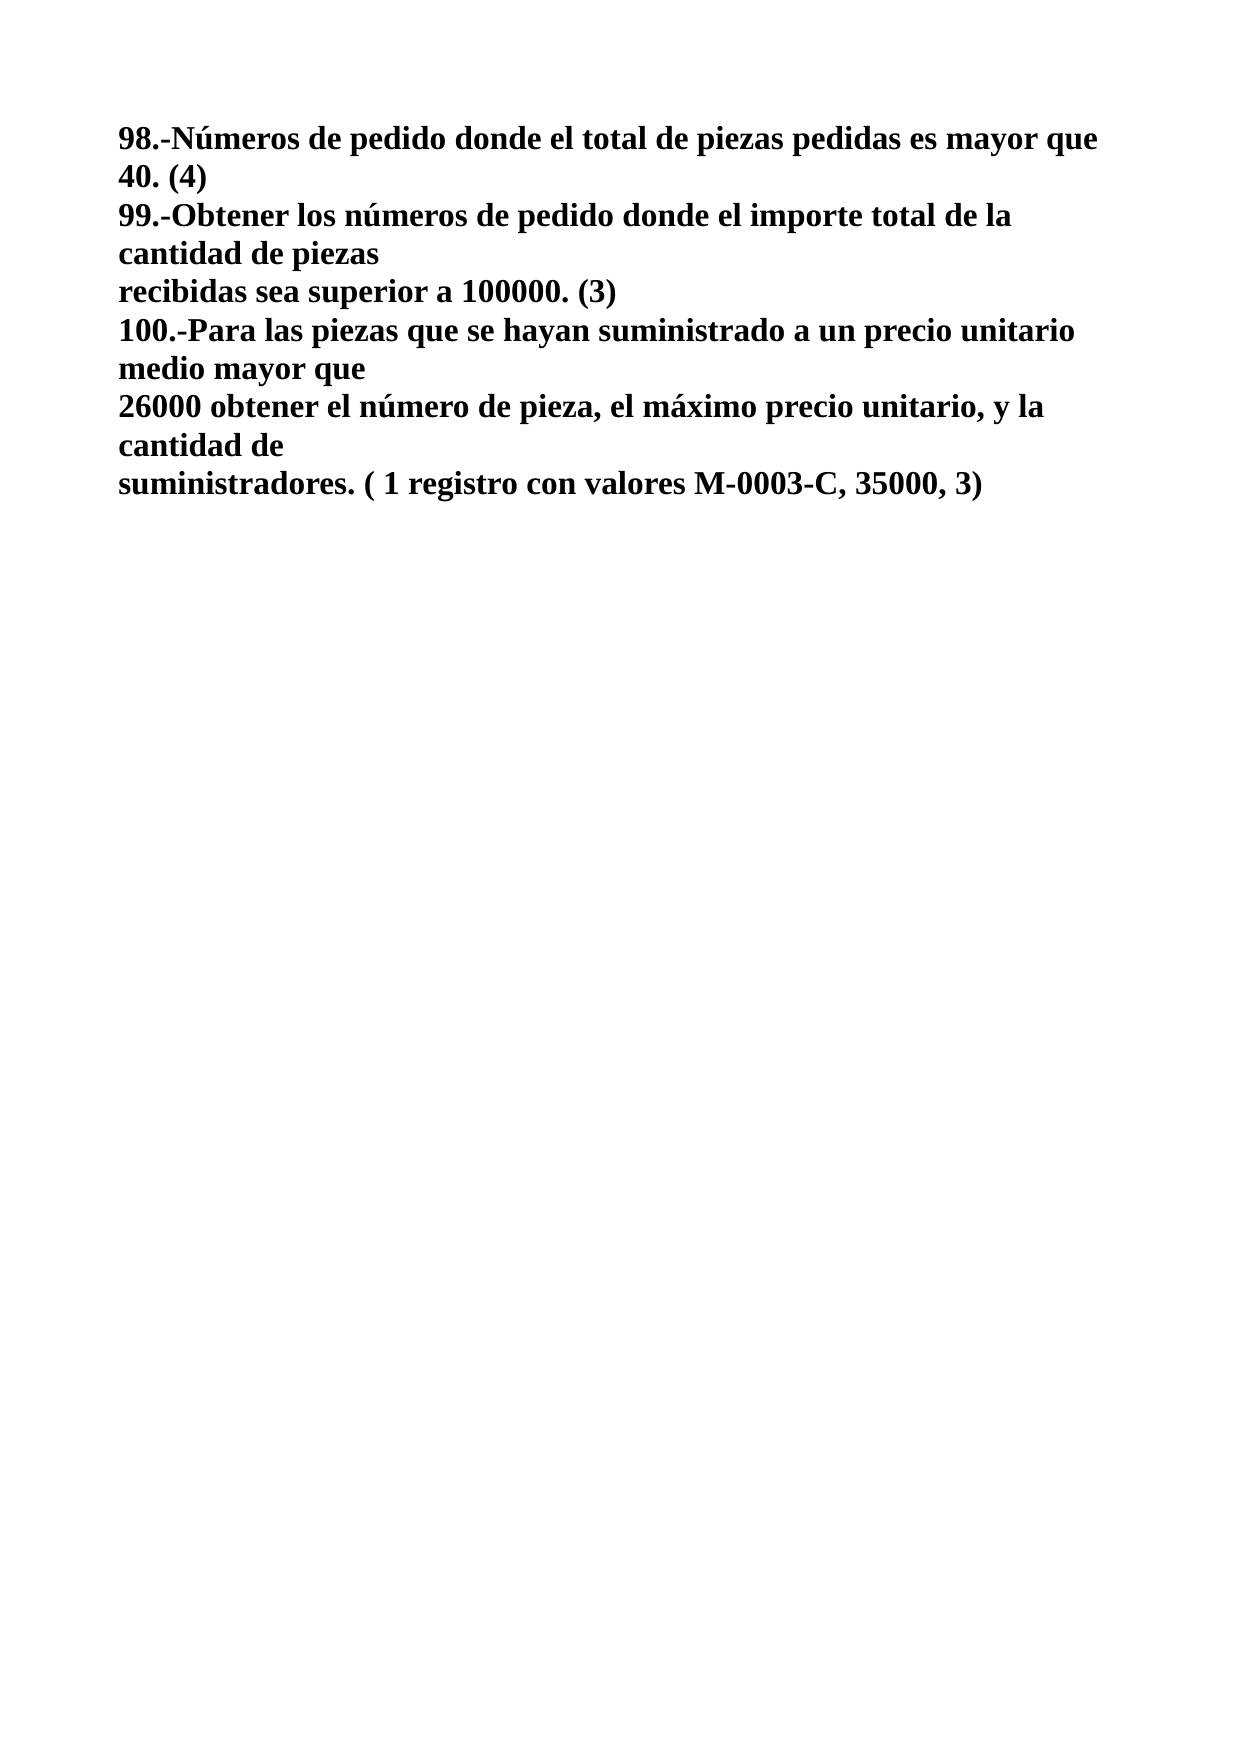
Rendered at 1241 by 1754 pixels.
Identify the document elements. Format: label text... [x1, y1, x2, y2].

text 99.-Obtener los números de pedido donde el importe total de la cantidad de piezas [118, 195, 1122, 271]
text suministradores. ( 1 registro con valores M-0003-C, 35000, 3) [118, 463, 1122, 501]
text 100.-Para las piezas que se hayan suministrado a un precio unitario medio mayor que [118, 310, 1122, 386]
text recibidas sea superior a 100000. (3) [118, 271, 1122, 310]
text 26000 obtener el número de pieza, el máximo precio unitario, y la cantidad de [118, 386, 1122, 463]
text 98.-Números de pedido donde el total de piezas pedidas es mayor que 40. (4) [118, 118, 1122, 195]
